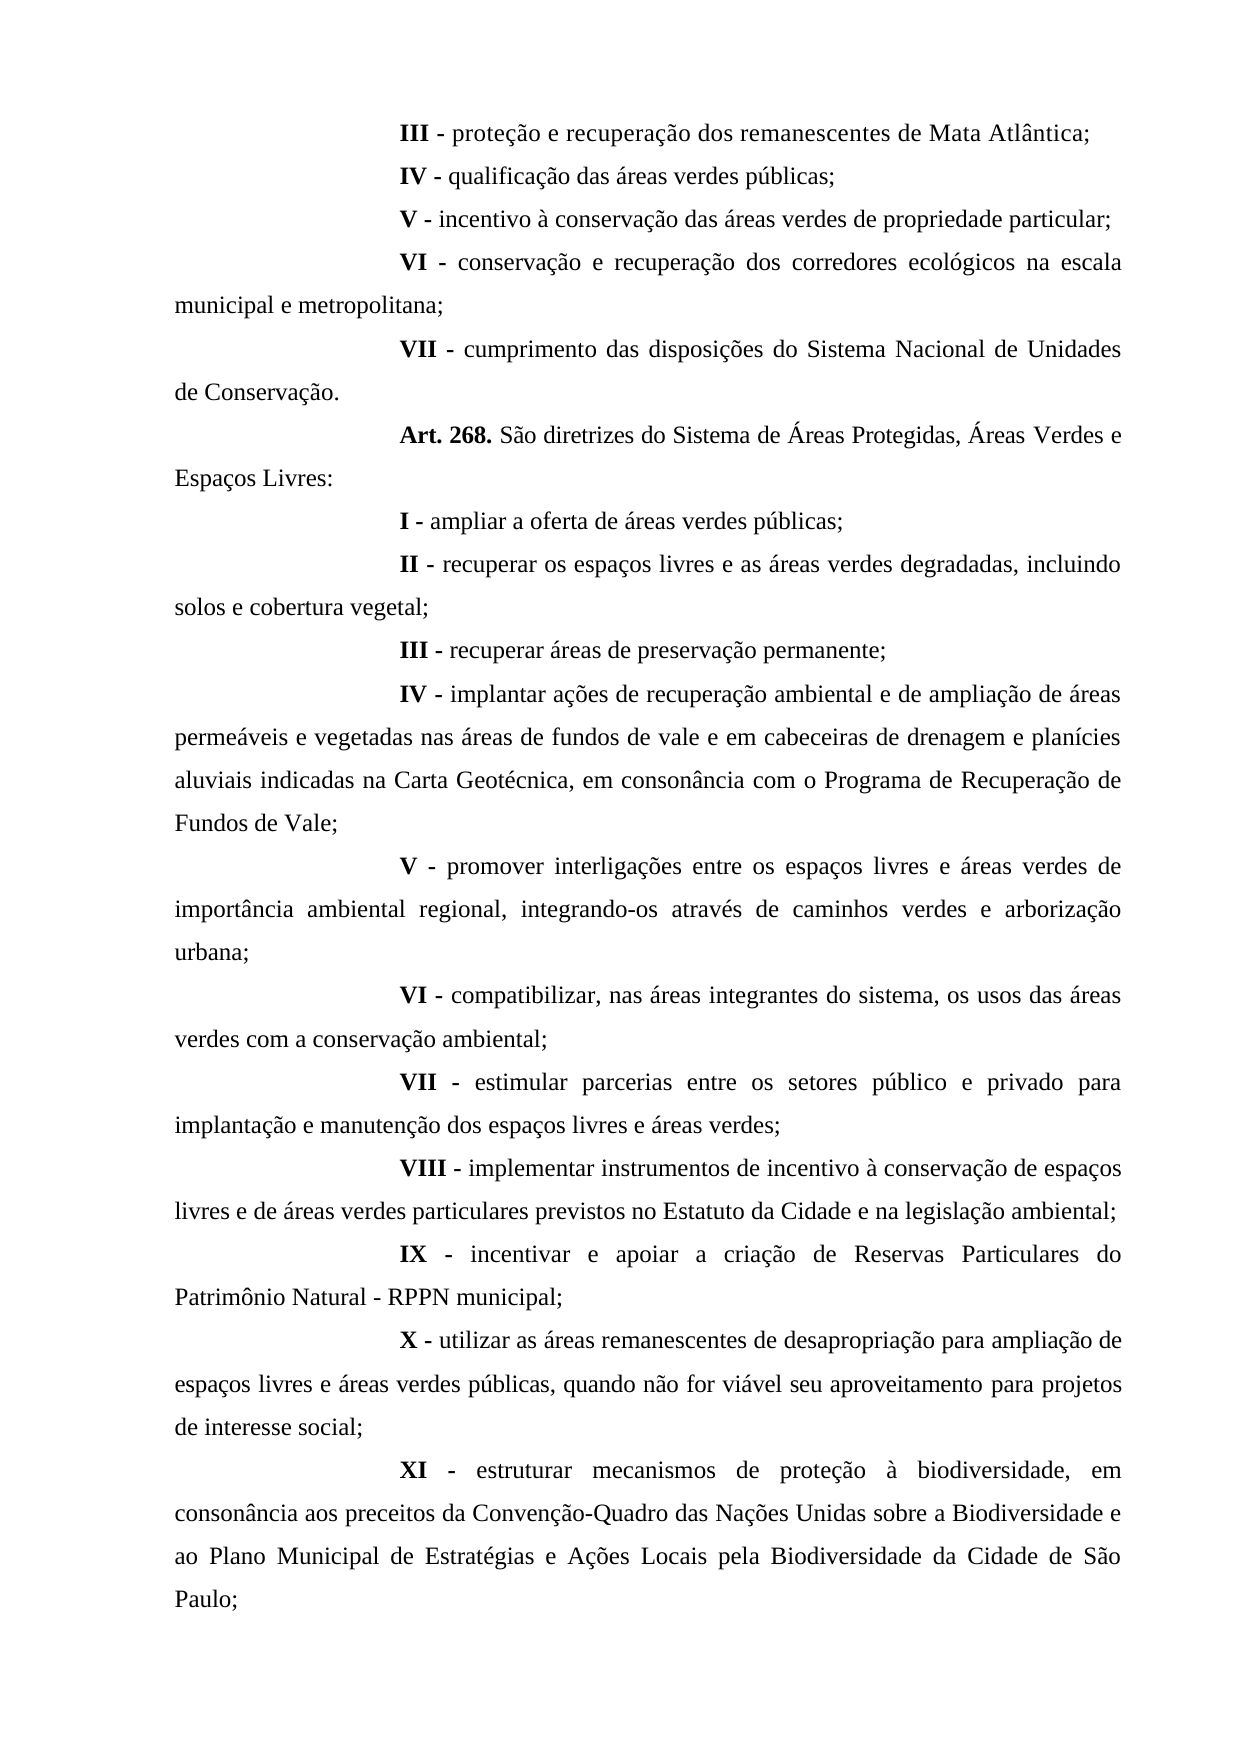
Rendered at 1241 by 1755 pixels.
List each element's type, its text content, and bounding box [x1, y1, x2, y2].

text III - recuperar áreas de preservação permanente; [174, 636, 1122, 664]
text IV - qualificação das áreas verdes públicas; [174, 161, 1122, 190]
text X - utilizar as áreas remanescentes de desapropriação para ampliação de espaços livres e áreas verdes públicas, quando não for viável seu aproveitamento para projetos de interesse social; [174, 1326, 1122, 1441]
text Art. 268. São diretrizes do Sistema de Áreas Protegidas, Áreas Verdes e Espaços Livres: [174, 420, 1122, 492]
text IV - implantar ações de recuperação ambiental e de ampliação de áreas permeáveis e vegetadas nas áreas de fundos de vale e em cabeceiras de drenagem e planícies aluviais indicadas na Carta Geotécnica, em consonância com o Programa de Recuperação de Fundos de Vale; [174, 679, 1122, 837]
text VII - estimular parcerias entre os setores público e privado para implantação e manutenção dos espaços livres e áreas verdes; [174, 1067, 1122, 1139]
text V - promover interligações entre os espaços livres e áreas verdes de importância ambiental regional, integrando-os através de caminhos verdes e arborização urbana; [174, 851, 1122, 966]
text VI - conservação e recuperação dos corredores ecológicos na escala municipal e metropolitana; [174, 247, 1122, 319]
text IX - incentivar e apoiar a criação de Reservas Particulares do Patrimônio Natural - RPPN municipal; [174, 1239, 1122, 1311]
text II - recuperar os espaços livres e as áreas verdes degradadas, incluindo solos e cobertura vegetal; [174, 549, 1122, 621]
text I - ampliar a oferta de áreas verdes públicas; [174, 506, 1122, 535]
text VI - compatibilizar, nas áreas integrantes do sistema, os usos das áreas verdes com a conservação ambiental; [174, 981, 1122, 1052]
text V - incentivo à conservação das áreas verdes de propriedade particular; [174, 204, 1122, 233]
text VII - cumprimento das disposições do Sistema Nacional de Unidades de Conservação. [174, 334, 1122, 406]
text VIII - implementar instrumentos de incentivo à conservação de espaços livres e de áreas verdes particulares previstos no Estatuto da Cidade e na legislação ambiental; [174, 1153, 1122, 1225]
text III - proteção e recuperação dos remanescentes de Mata Atlântica; [174, 118, 1122, 147]
text XI - estruturar mecanismos de proteção à biodiversidade, em consonância aos preceitos da Convenção-Quadro das Nações Unidas sobre a Biodiversidade e ao Plano Municipal de Estratégias e Ações Locais pela Biodiversidade da Cidade de São Paulo; [174, 1455, 1122, 1613]
